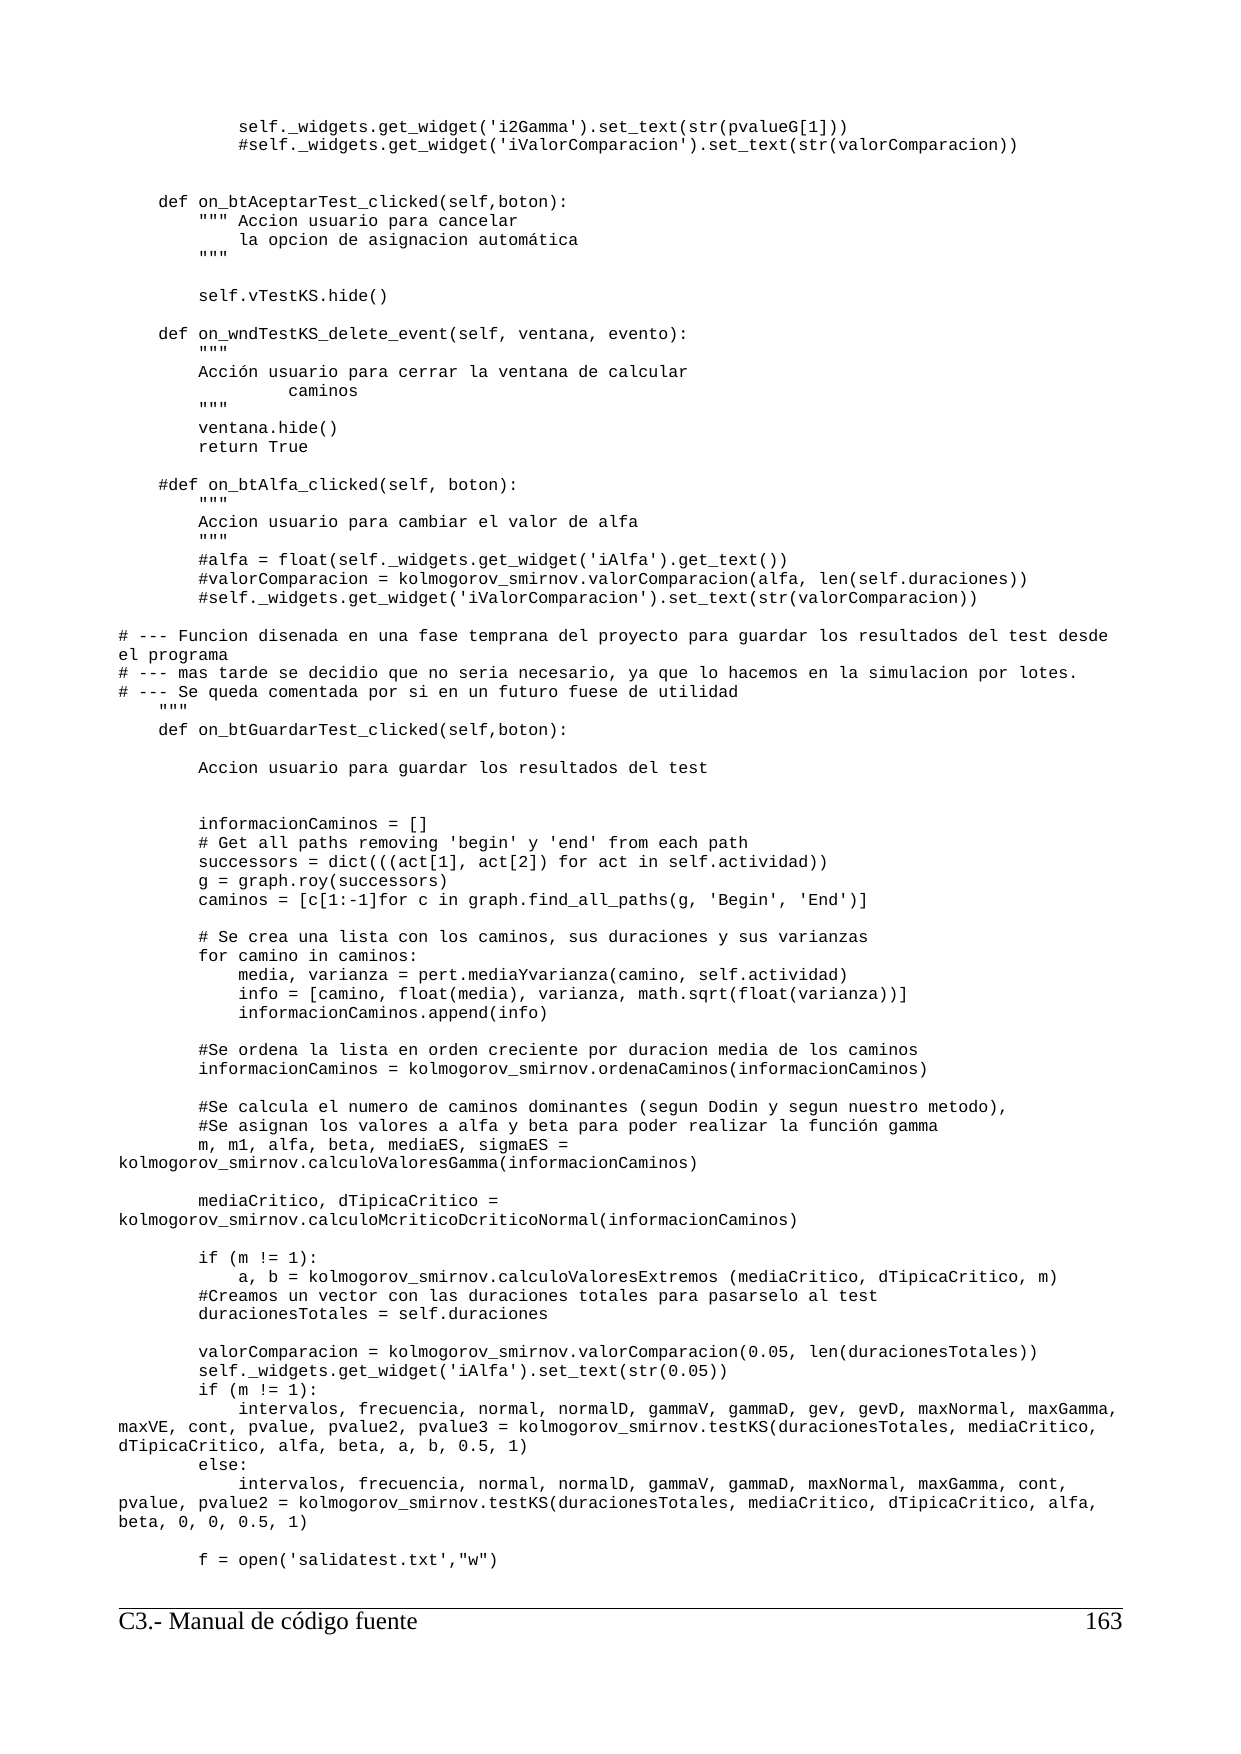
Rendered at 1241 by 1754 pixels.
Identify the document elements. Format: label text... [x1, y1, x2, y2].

text """ [118, 495, 1122, 514]
text #self._widgets.get_widget('iValorComparacion').set_text(str(valorComparacion)) [118, 589, 1122, 608]
text #Se asignan los valores a alfa y beta para poder realizar la función gamma [118, 1117, 1122, 1136]
text #Se ordena la lista en orden creciente por duracion media de los caminos [118, 1042, 1122, 1061]
text intervalos, frecuencia, normal, normalD, gammaV, gammaD, maxNormal, maxGamma, cont, pvalue, pvalue2 = kolmogorov_smirnov.testKS(duracionesTotales, mediaCritico, dTipicaCritico, alfa, beta, 0, 0, 0.5, 1) [118, 1476, 1122, 1532]
text # Se crea una lista con los caminos, sus duraciones y sus varianzas [118, 929, 1122, 948]
text Acción usuario para cerrar la ventana de calcular [118, 363, 1122, 382]
text intervalos, frecuencia, normal, normalD, gammaV, gammaD, gev, gevD, maxNormal, maxGamma, maxVE, cont, pvalue, pvalue2, pvalue3 = kolmogorov_smirnov.testKS(duracionesTotales, mediaCritico, dTipicaCritico, alfa, beta, a, b, 0.5, 1) [118, 1400, 1122, 1457]
text informacionCaminos = kolmogorov_smirnov.ordenaCaminos(informacionCaminos) [118, 1061, 1122, 1080]
text self._widgets.get_widget('i2Gamma').set_text(str(pvalueG[1])) [118, 118, 1122, 137]
text def on_wndTestKS_delete_event(self, ventana, evento): [118, 326, 1122, 344]
text successors = dict(((act[1], act[2]) for act in self.actividad)) [118, 853, 1122, 872]
text mediaCritico, dTipicaCritico = kolmogorov_smirnov.calculoMcriticoDcriticoNormal(informacionCaminos) [118, 1193, 1122, 1231]
text ventana.hide() [118, 420, 1122, 439]
text Accion usuario para guardar los resultados del test [118, 759, 1122, 778]
text #alfa = float(self._widgets.get_widget('iAlfa').get_text()) [118, 552, 1122, 571]
text #def on_btAlfa_clicked(self, boton): [118, 476, 1122, 495]
text informacionCaminos.append(info) [118, 1004, 1122, 1023]
text caminos = [c[1:-1]for c in graph.find_all_paths(g, 'Begin', 'End')] [118, 891, 1122, 910]
text #Creamos un vector con las duraciones totales para pasarselo al test [118, 1287, 1122, 1306]
text # --- Se queda comentada por si en un futuro fuese de utilidad [118, 684, 1122, 703]
text """ [118, 533, 1122, 552]
text self._widgets.get_widget('iAlfa').set_text(str(0.05)) [118, 1362, 1122, 1381]
text g = graph.roy(successors) [118, 872, 1122, 891]
text # Get all paths removing 'begin' y 'end' from each path [118, 834, 1122, 853]
text """ [118, 703, 1122, 721]
text m, m1, alfa, beta, mediaES, sigmaES = kolmogorov_smirnov.calculoValoresGamma(informacionCaminos) [118, 1136, 1122, 1174]
text informacionCaminos = [] [118, 816, 1122, 834]
text # --- mas tarde se decidio que no seria necesario, ya que lo hacemos en la simulacion por lotes. [118, 665, 1122, 684]
text def on_btGuardarTest_clicked(self,boton): [118, 721, 1122, 740]
text return True [118, 439, 1122, 457]
text la opcion de asignacion automática [118, 231, 1122, 250]
text for camino in caminos: [118, 948, 1122, 967]
text caminos [118, 382, 1122, 401]
text valorComparacion = kolmogorov_smirnov.valorComparacion(0.05, len(duracionesTotales)) [118, 1344, 1122, 1362]
text media, varianza = pert.mediaYvarianza(camino, self.actividad) [118, 967, 1122, 985]
text """ [118, 344, 1122, 363]
text else: [118, 1457, 1122, 1476]
text """ Accion usuario para cancelar [118, 212, 1122, 231]
text info = [camino, float(media), varianza, math.sqrt(float(varianza))] [118, 985, 1122, 1004]
text """ [118, 401, 1122, 420]
text self.vTestKS.hide() [118, 288, 1122, 307]
text f = open('salidatest.txt',"w") [118, 1551, 1122, 1570]
text a, b = kolmogorov_smirnov.calculoValoresExtremos (mediaCritico, dTipicaCritico, m) [118, 1268, 1122, 1287]
text if (m != 1): [118, 1249, 1122, 1268]
text #Se calcula el numero de caminos dominantes (segun Dodin y segun nuestro metodo), [118, 1098, 1122, 1117]
text duracionesTotales = self.duraciones [118, 1306, 1122, 1325]
text def on_btAceptarTest_clicked(self,boton): [118, 193, 1122, 212]
text Accion usuario para cambiar el valor de alfa [118, 514, 1122, 533]
text #valorComparacion = kolmogorov_smirnov.valorComparacion(alfa, len(self.duraciones)) [118, 571, 1122, 589]
text """ [118, 250, 1122, 269]
text #self._widgets.get_widget('iValorComparacion').set_text(str(valorComparacion)) [118, 137, 1122, 156]
text # --- Funcion disenada en una fase temprana del proyecto para guardar los resultados del test desde el programa [118, 627, 1122, 665]
text if (m != 1): [118, 1381, 1122, 1400]
